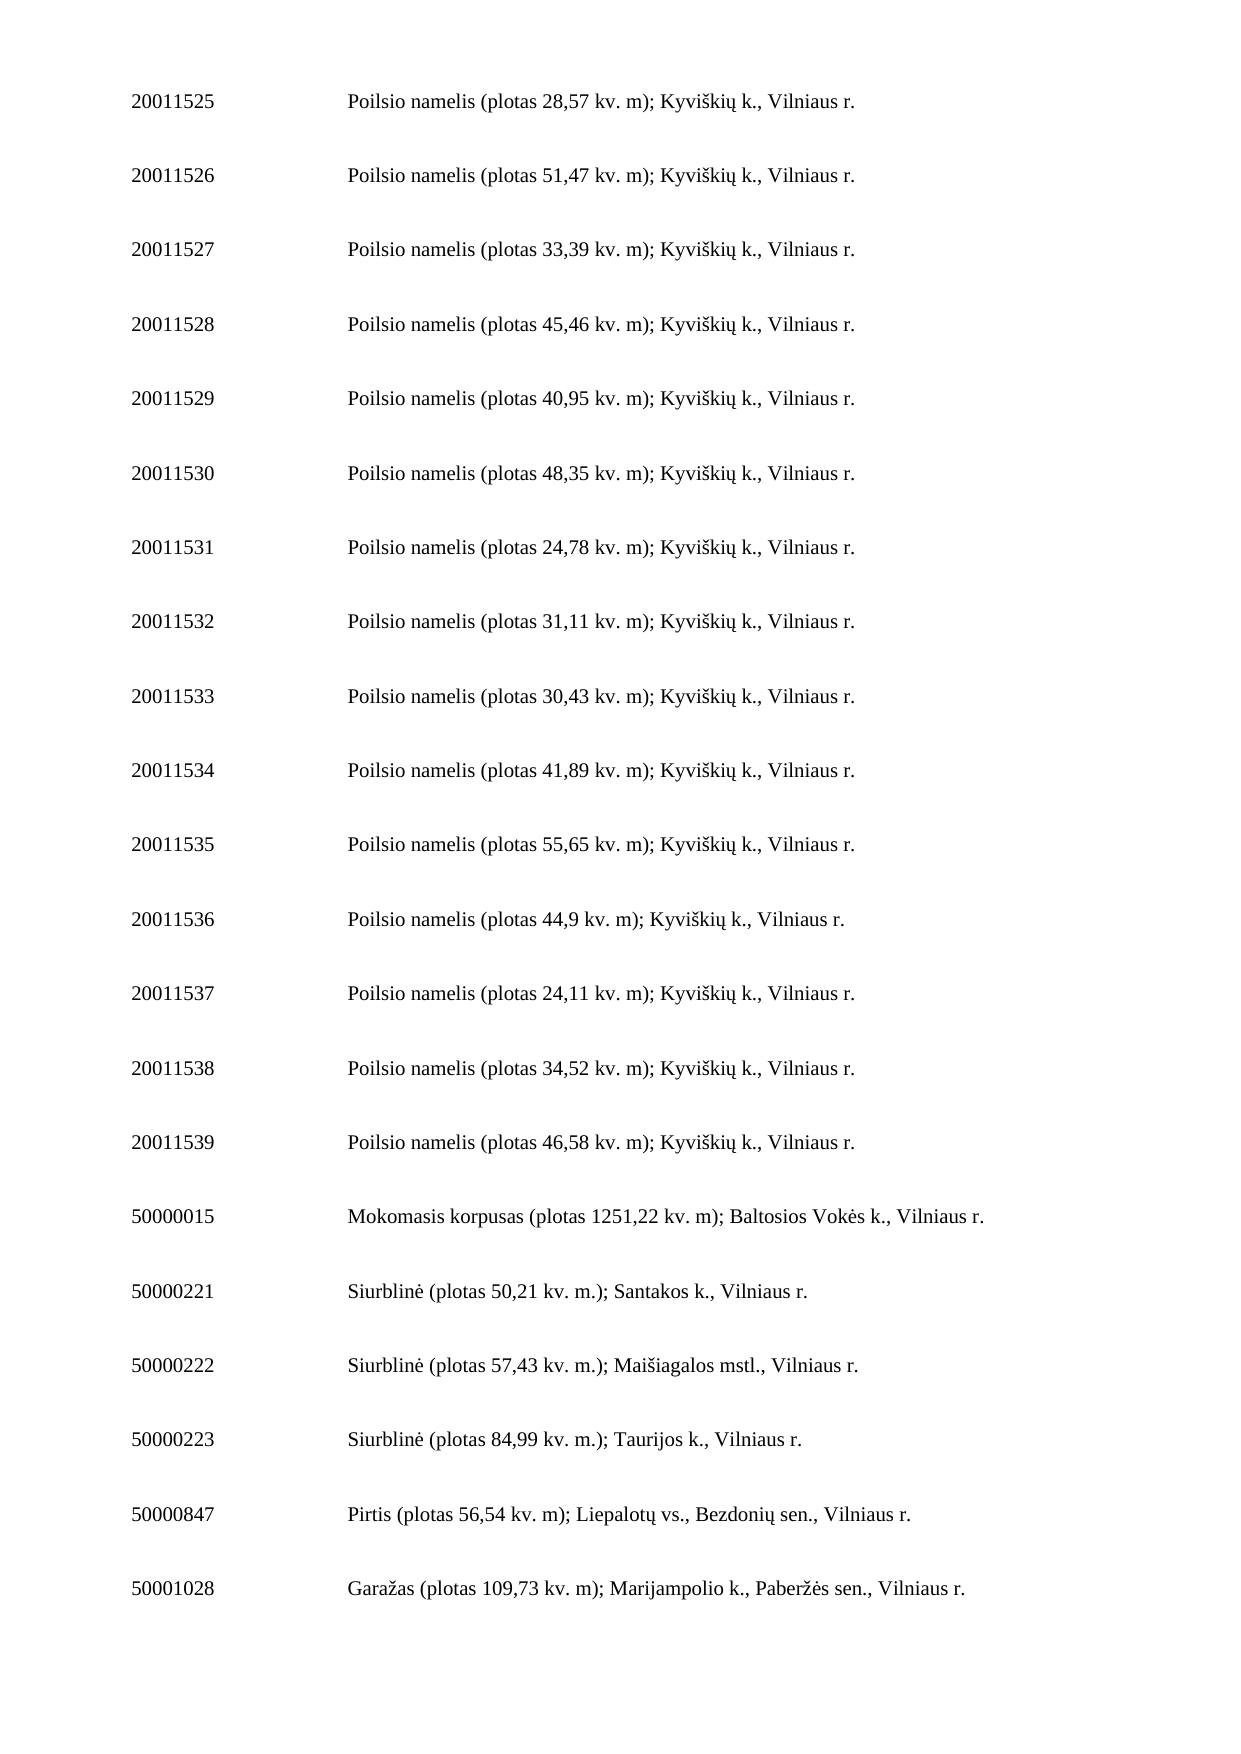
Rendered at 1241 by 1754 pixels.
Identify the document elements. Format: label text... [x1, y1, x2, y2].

table_cell [1148, 1576, 1155, 1626]
table_cell [1037, 163, 1148, 213]
table_cell [1037, 461, 1148, 511]
table_cell [1170, 734, 1211, 758]
table_cell [1163, 288, 1170, 312]
table_cell Poilsio namelis (plotas 55,65 kv. m); Kyviškių k., Vilniaus r. [336, 833, 1037, 883]
table_cell [1155, 585, 1163, 609]
table_cell [115, 1180, 1155, 1204]
table_cell 20011528 [115, 312, 336, 362]
table_cell [1155, 1106, 1163, 1130]
table_cell [1037, 386, 1148, 436]
table_cell Poilsio namelis (plotas 44,9 kv. m); Kyviškių k., Vilniaus r. [336, 907, 1037, 957]
table_cell [1155, 684, 1163, 734]
table_cell 20011538 [115, 1056, 336, 1106]
table_cell [1163, 1353, 1170, 1403]
table_cell [1170, 1031, 1211, 1056]
table_cell Poilsio namelis (plotas 40,95 kv. m); Kyviškių k., Vilniaus r. [336, 386, 1037, 436]
table_cell [1163, 808, 1170, 832]
table_cell [115, 1106, 1155, 1130]
table_cell [1170, 981, 1211, 1031]
table_cell 20011526 [115, 163, 336, 213]
table_cell [115, 660, 1155, 684]
table_cell Siurblinė (plotas 57,43 kv. m.); Maišiagalos mstl., Vilniaus r. [336, 1353, 1037, 1403]
table_cell [1163, 1056, 1170, 1106]
table_cell [1163, 1031, 1170, 1056]
table_cell Poilsio namelis (plotas 30,43 kv. m); Kyviškių k., Vilniaus r. [336, 684, 1037, 734]
table_cell [115, 883, 1155, 907]
table_cell [1170, 436, 1211, 461]
table_cell Mokomasis korpusas (plotas 1251,22 kv. m); Baltosios Vokės k., Vilniaus r. [336, 1204, 1037, 1254]
table_cell [1155, 1255, 1163, 1279]
table_cell [1155, 1031, 1163, 1056]
table_cell [1170, 1204, 1211, 1254]
table_cell [1155, 312, 1163, 362]
table_cell [1148, 1279, 1155, 1329]
table_cell 20011539 [115, 1130, 336, 1180]
table_cell [1155, 1353, 1163, 1403]
table_cell [1170, 1106, 1211, 1130]
table_cell 20011530 [115, 461, 336, 511]
table_cell [1163, 163, 1170, 213]
table_cell [1170, 684, 1211, 734]
table_cell [1037, 907, 1148, 957]
table_cell [1155, 1478, 1163, 1502]
table_cell [1037, 1056, 1148, 1106]
table_cell [115, 213, 1155, 237]
table_cell [1163, 1428, 1170, 1478]
table_cell [1170, 1428, 1211, 1478]
table_cell [1037, 238, 1148, 288]
table_cell [1155, 833, 1163, 883]
table_cell [1148, 981, 1155, 1031]
table_cell [115, 1329, 1155, 1353]
table_cell [1163, 1106, 1170, 1130]
table_cell [1155, 734, 1163, 758]
table_cell 20011532 [115, 609, 336, 659]
table_cell [1037, 833, 1148, 883]
table_cell [1163, 535, 1170, 585]
table_cell [1155, 139, 1163, 163]
table_cell 50000222 [115, 1353, 336, 1403]
table_cell [1037, 684, 1148, 734]
table_cell [1163, 758, 1170, 808]
table_cell [1170, 89, 1211, 139]
table_cell [1170, 660, 1211, 684]
table_cell [1170, 1552, 1211, 1576]
table_cell [115, 1403, 1155, 1427]
table_cell [1037, 758, 1148, 808]
table_cell [1155, 1428, 1163, 1478]
table_cell [1155, 1204, 1163, 1254]
table_cell [1163, 511, 1170, 535]
table_cell [1163, 312, 1170, 362]
table_cell [1170, 362, 1211, 386]
table_cell Poilsio namelis (plotas 46,58 kv. m); Kyviškių k., Vilniaus r. [336, 1130, 1037, 1180]
table_cell [1170, 238, 1211, 288]
table_cell [1155, 957, 1163, 981]
table_cell [1163, 1403, 1170, 1427]
table_cell [1163, 1204, 1170, 1254]
table_cell Poilsio namelis (plotas 45,46 kv. m); Kyviškių k., Vilniaus r. [336, 312, 1037, 362]
table_cell [1155, 883, 1163, 907]
table_cell [1148, 312, 1155, 362]
table_cell 50000223 [115, 1428, 336, 1478]
table_cell [1163, 883, 1170, 907]
table_cell [1155, 288, 1163, 312]
table_cell [1155, 1130, 1163, 1180]
table_cell [1148, 1056, 1155, 1106]
table_cell [1155, 436, 1163, 461]
table_cell [1148, 89, 1155, 139]
table_cell [1163, 1626, 1170, 1651]
table_cell 50000015 [115, 1204, 336, 1254]
table_cell 20011537 [115, 981, 336, 1031]
table_cell [1148, 1502, 1155, 1552]
table_cell [115, 436, 1155, 461]
table_cell [1148, 386, 1155, 436]
table_cell [1037, 1502, 1148, 1552]
table_cell [1170, 609, 1211, 659]
table_cell [1037, 981, 1148, 1031]
table_cell [115, 511, 1155, 535]
table_cell [115, 1255, 1155, 1279]
table_cell [115, 1478, 1155, 1502]
table_cell [1148, 609, 1155, 659]
table_cell [1170, 511, 1211, 535]
table_cell [1148, 684, 1155, 734]
table_cell [1163, 1180, 1170, 1204]
table_cell 50000847 [115, 1502, 336, 1552]
table_cell [1155, 163, 1163, 213]
table_cell [1170, 1329, 1211, 1353]
table_cell 20011529 [115, 386, 336, 436]
table_cell [1170, 213, 1211, 237]
table_cell [115, 585, 1155, 609]
table_cell Pirtis (plotas 56,54 kv. m); Liepalotų vs., Bezdonių sen., Vilniaus r. [336, 1502, 1037, 1552]
table_cell Poilsio namelis (plotas 41,89 kv. m); Kyviškių k., Vilniaus r. [336, 758, 1037, 808]
table_cell [1170, 1056, 1211, 1106]
table_cell [1163, 1552, 1170, 1576]
table_cell [115, 288, 1155, 312]
table_cell [115, 957, 1155, 981]
table_cell [1170, 386, 1211, 436]
table_cell [1170, 1502, 1211, 1552]
table_cell [1163, 386, 1170, 436]
table_cell 20011536 [115, 907, 336, 957]
table_cell [1163, 734, 1170, 758]
table_cell Poilsio namelis (plotas 34,52 kv. m); Kyviškių k., Vilniaus r. [336, 1056, 1037, 1106]
table_cell [1037, 1576, 1148, 1626]
table_cell 20011527 [115, 238, 336, 288]
table_cell [1155, 213, 1163, 237]
table_cell [1155, 981, 1163, 1031]
table_cell Poilsio namelis (plotas 48,35 kv. m); Kyviškių k., Vilniaus r. [336, 461, 1037, 511]
table_cell [1170, 163, 1211, 213]
table_cell [1170, 907, 1211, 957]
table_cell [1155, 907, 1163, 957]
table_cell [1148, 1428, 1155, 1478]
table_cell [1155, 461, 1163, 511]
table_cell [1170, 1576, 1211, 1626]
table_cell [1155, 1502, 1163, 1552]
table_cell [1037, 609, 1148, 659]
table_cell [1155, 609, 1163, 659]
table_cell [1170, 1403, 1211, 1427]
table_cell [1155, 1576, 1163, 1626]
table_cell 50000221 [115, 1279, 336, 1329]
table_cell [115, 139, 1155, 163]
table_cell [1170, 1478, 1211, 1502]
table_cell [1170, 535, 1211, 585]
table_cell [1155, 89, 1163, 139]
table_cell [1170, 1180, 1211, 1204]
table_cell [1170, 1626, 1211, 1651]
table_cell 20011531 [115, 535, 336, 585]
table_cell [1155, 535, 1163, 585]
table_cell [1163, 1576, 1170, 1626]
table_cell Poilsio namelis (plotas 28,57 kv. m); Kyviškių k., Vilniaus r. [336, 89, 1037, 139]
table_cell 20011534 [115, 758, 336, 808]
table_cell 20011535 [115, 833, 336, 883]
table_cell [1037, 1204, 1148, 1254]
table_cell [1155, 660, 1163, 684]
table_cell Garažas (plotas 109,73 kv. m); Marijampolio k., Paberžės sen., Vilniaus r. [336, 1576, 1037, 1626]
table_cell [115, 808, 1155, 832]
table_cell [1037, 1279, 1148, 1329]
table_cell [1163, 89, 1170, 139]
table_cell [1155, 362, 1163, 386]
table_cell [1148, 907, 1155, 957]
table_cell [1163, 362, 1170, 386]
table_cell [1148, 1353, 1155, 1403]
table_cell [1163, 907, 1170, 957]
table_cell [1170, 461, 1211, 511]
table_cell [1155, 386, 1163, 436]
table_cell [1037, 312, 1148, 362]
table_cell [1170, 139, 1211, 163]
table_cell [1170, 1130, 1211, 1180]
table_cell Poilsio namelis (plotas 51,47 kv. m); Kyviškių k., Vilniaus r. [336, 163, 1037, 213]
table_cell [1037, 1130, 1148, 1180]
table_cell [1163, 213, 1170, 237]
table_cell Siurblinė (plotas 50,21 kv. m.); Santakos k., Vilniaus r. [336, 1279, 1037, 1329]
table_cell [1170, 1353, 1211, 1403]
table_cell [1148, 535, 1155, 585]
table_cell [1163, 238, 1170, 288]
table_cell 20011533 [115, 684, 336, 734]
table_cell [1170, 883, 1211, 907]
table_cell [1037, 1353, 1148, 1403]
table_cell [1170, 288, 1211, 312]
table_cell [1170, 1255, 1211, 1279]
table_cell [115, 1626, 1155, 1651]
table_cell [1170, 758, 1211, 808]
table_cell Poilsio namelis (plotas 33,39 kv. m); Kyviškių k., Vilniaus r. [336, 238, 1037, 288]
table_cell [1163, 461, 1170, 511]
table_cell [1163, 833, 1170, 883]
table_cell [1155, 1329, 1163, 1353]
table_cell [1148, 163, 1155, 213]
table_cell [1170, 833, 1211, 883]
table_cell [1170, 808, 1211, 832]
table_cell Poilsio namelis (plotas 24,78 kv. m); Kyviškių k., Vilniaus r. [336, 535, 1037, 585]
table_cell [1163, 1502, 1170, 1552]
table_cell [1163, 981, 1170, 1031]
table_cell [1155, 238, 1163, 288]
table_cell [1148, 461, 1155, 511]
table_cell [1163, 585, 1170, 609]
table_cell [1148, 1130, 1155, 1180]
table_cell [1148, 1204, 1155, 1254]
table_cell [1163, 660, 1170, 684]
table_cell [1163, 957, 1170, 981]
table_cell [115, 734, 1155, 758]
table_cell [1155, 1403, 1163, 1427]
table_cell [1163, 1279, 1170, 1329]
table_cell [1148, 238, 1155, 288]
table_cell [1148, 833, 1155, 883]
table_cell Poilsio namelis (plotas 24,11 kv. m); Kyviškių k., Vilniaus r. [336, 981, 1037, 1031]
table_cell [1163, 609, 1170, 659]
table_cell [1148, 758, 1155, 808]
table_cell [1163, 1478, 1170, 1502]
table_cell [1155, 511, 1163, 535]
table_cell [1155, 1626, 1163, 1651]
table_cell [1170, 585, 1211, 609]
table_cell [115, 1031, 1155, 1056]
table_cell [1155, 1056, 1163, 1106]
table_cell [1037, 1428, 1148, 1478]
table_cell [1155, 758, 1163, 808]
table_cell [115, 1552, 1155, 1576]
table_cell [1037, 89, 1148, 139]
table_cell Poilsio namelis (plotas 31,11 kv. m); Kyviškių k., Vilniaus r. [336, 609, 1037, 659]
table_cell [1155, 1552, 1163, 1576]
table_cell 50001028 [115, 1576, 336, 1626]
table_cell [1170, 957, 1211, 981]
table_cell [1163, 436, 1170, 461]
table_cell [1155, 1180, 1163, 1204]
table_cell [1155, 808, 1163, 832]
table_cell [1163, 1329, 1170, 1353]
table_cell Siurblinė (plotas 84,99 kv. m.); Taurijos k., Vilniaus r. [336, 1428, 1037, 1478]
table_cell [1170, 1279, 1211, 1329]
table_cell [1037, 535, 1148, 585]
table_cell [1170, 312, 1211, 362]
table_cell [1163, 1255, 1170, 1279]
table_cell [1163, 139, 1170, 163]
table_cell [115, 362, 1155, 386]
table_cell [1163, 684, 1170, 734]
table_cell 20011525 [115, 89, 336, 139]
table_cell [1155, 1279, 1163, 1329]
table_cell [1163, 1130, 1170, 1180]
